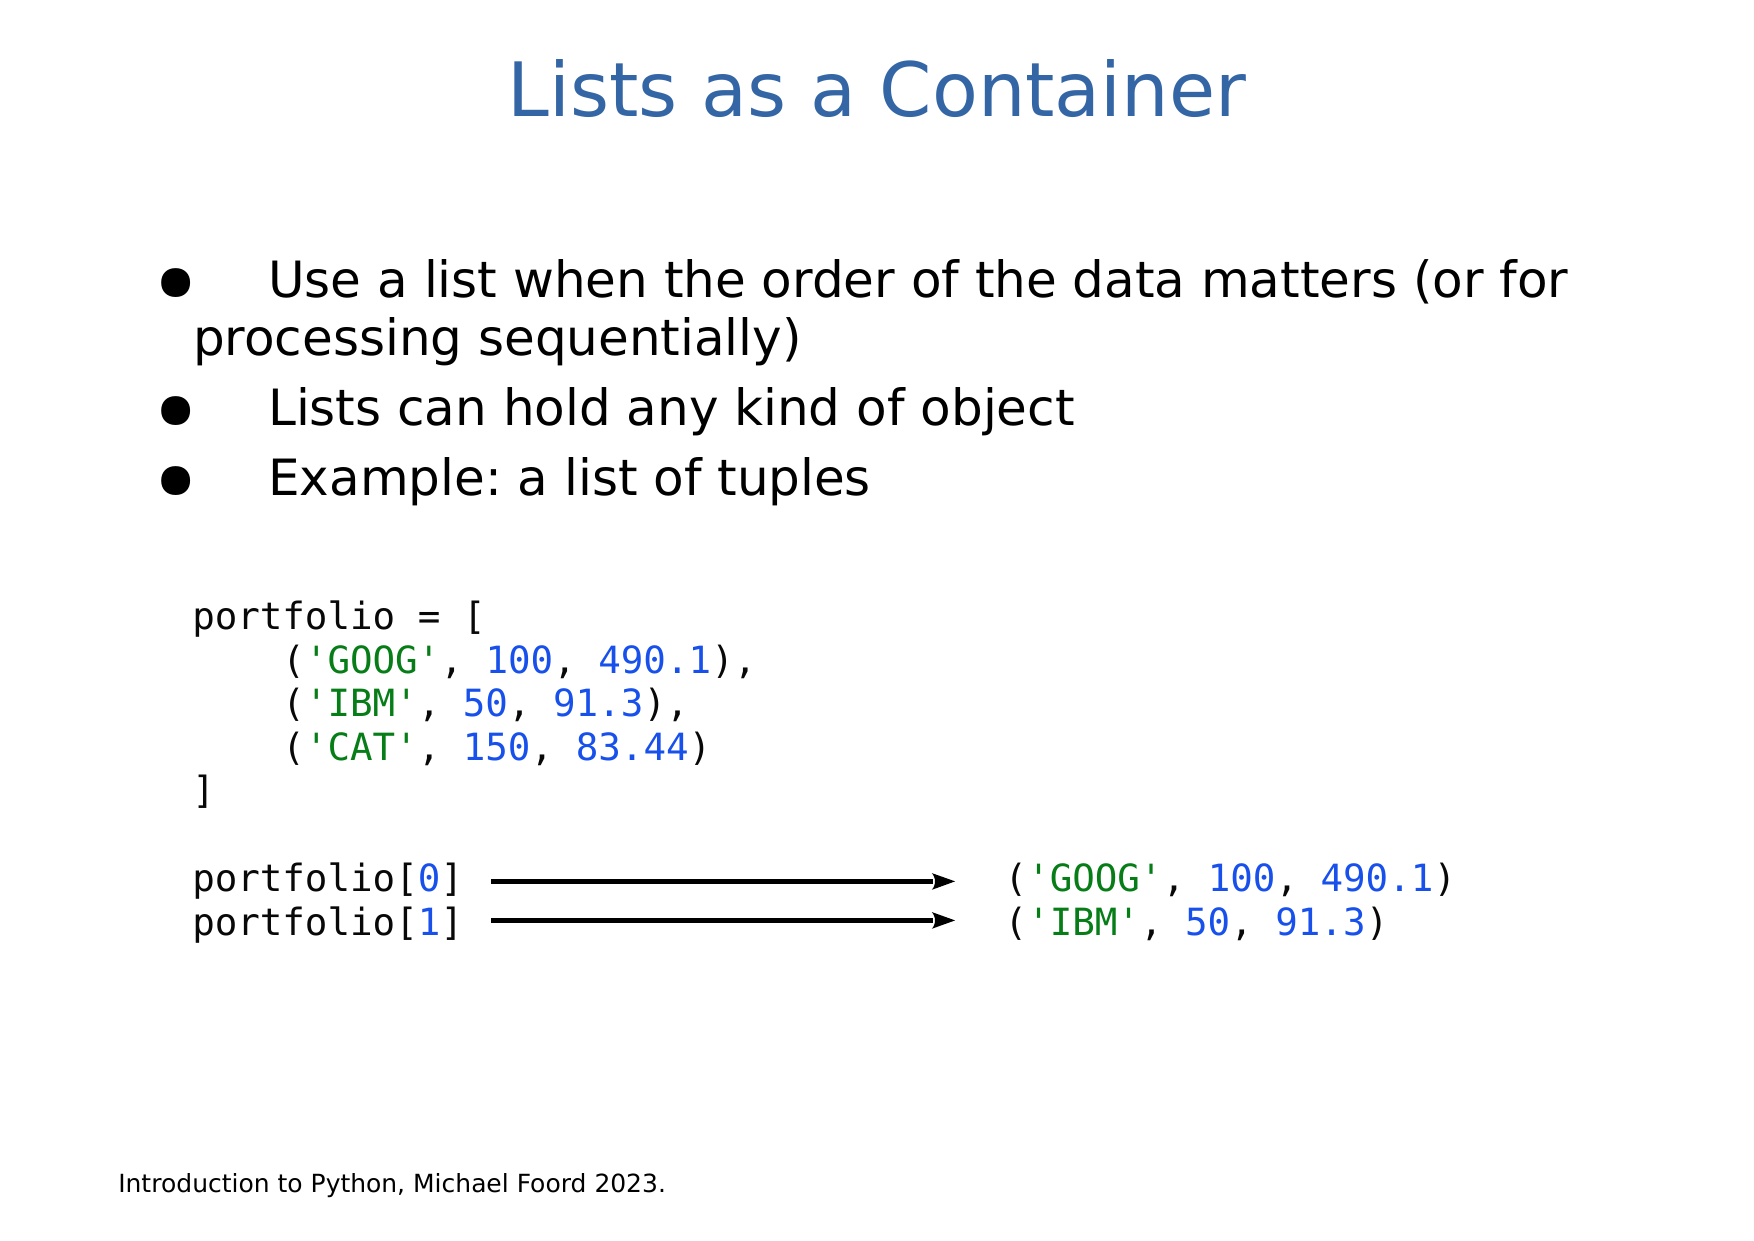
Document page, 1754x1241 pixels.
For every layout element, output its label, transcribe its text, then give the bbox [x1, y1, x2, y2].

list Use a list when the order of the data matters (or for processing sequentially) [156, 251, 1636, 367]
list Example: a list of tuples [156, 449, 1636, 507]
list Lists can hold any kind of object [156, 379, 1636, 437]
subtitle Lists as a Container [118, 47, 1636, 134]
text portfolio = [ ('GOOG', 100, 490.1), ('IBM', 50, 91.3), ('CAT', 150, 83.44) ] portfolio[0] ('GOOG', 100, 490.1) portfolio[1] ('IBM', 50, 91.3) [192, 594, 1636, 1031]
